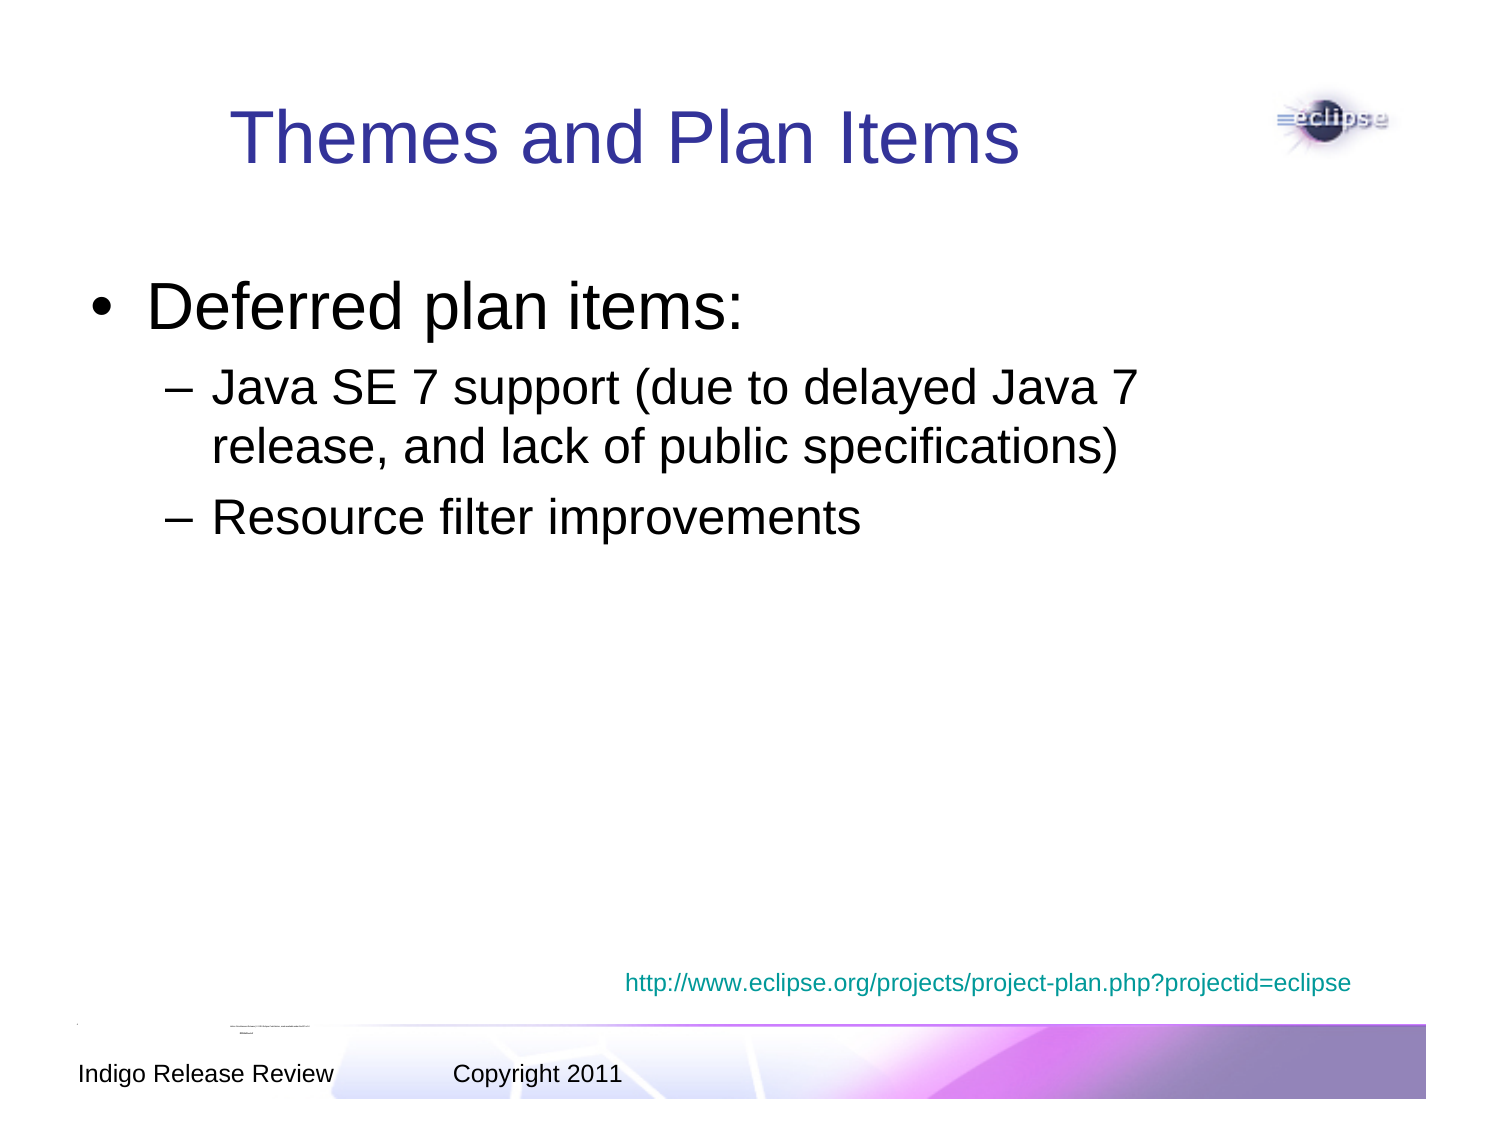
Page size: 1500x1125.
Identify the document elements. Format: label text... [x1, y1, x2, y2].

list Deferred plan items: Java SE 7 support (due to delayed Java 7 release, and lack of public specifications) Resource filter improvements [75, 262, 1201, 1006]
title Themes and Plan Items [74, 45, 1176, 233]
picture [225, 1024, 1426, 1099]
picture [1257, 42, 1408, 193]
text_box http://www.eclipse.org/projects/project-plan.php?projectid=eclipse [610, 962, 1369, 1005]
